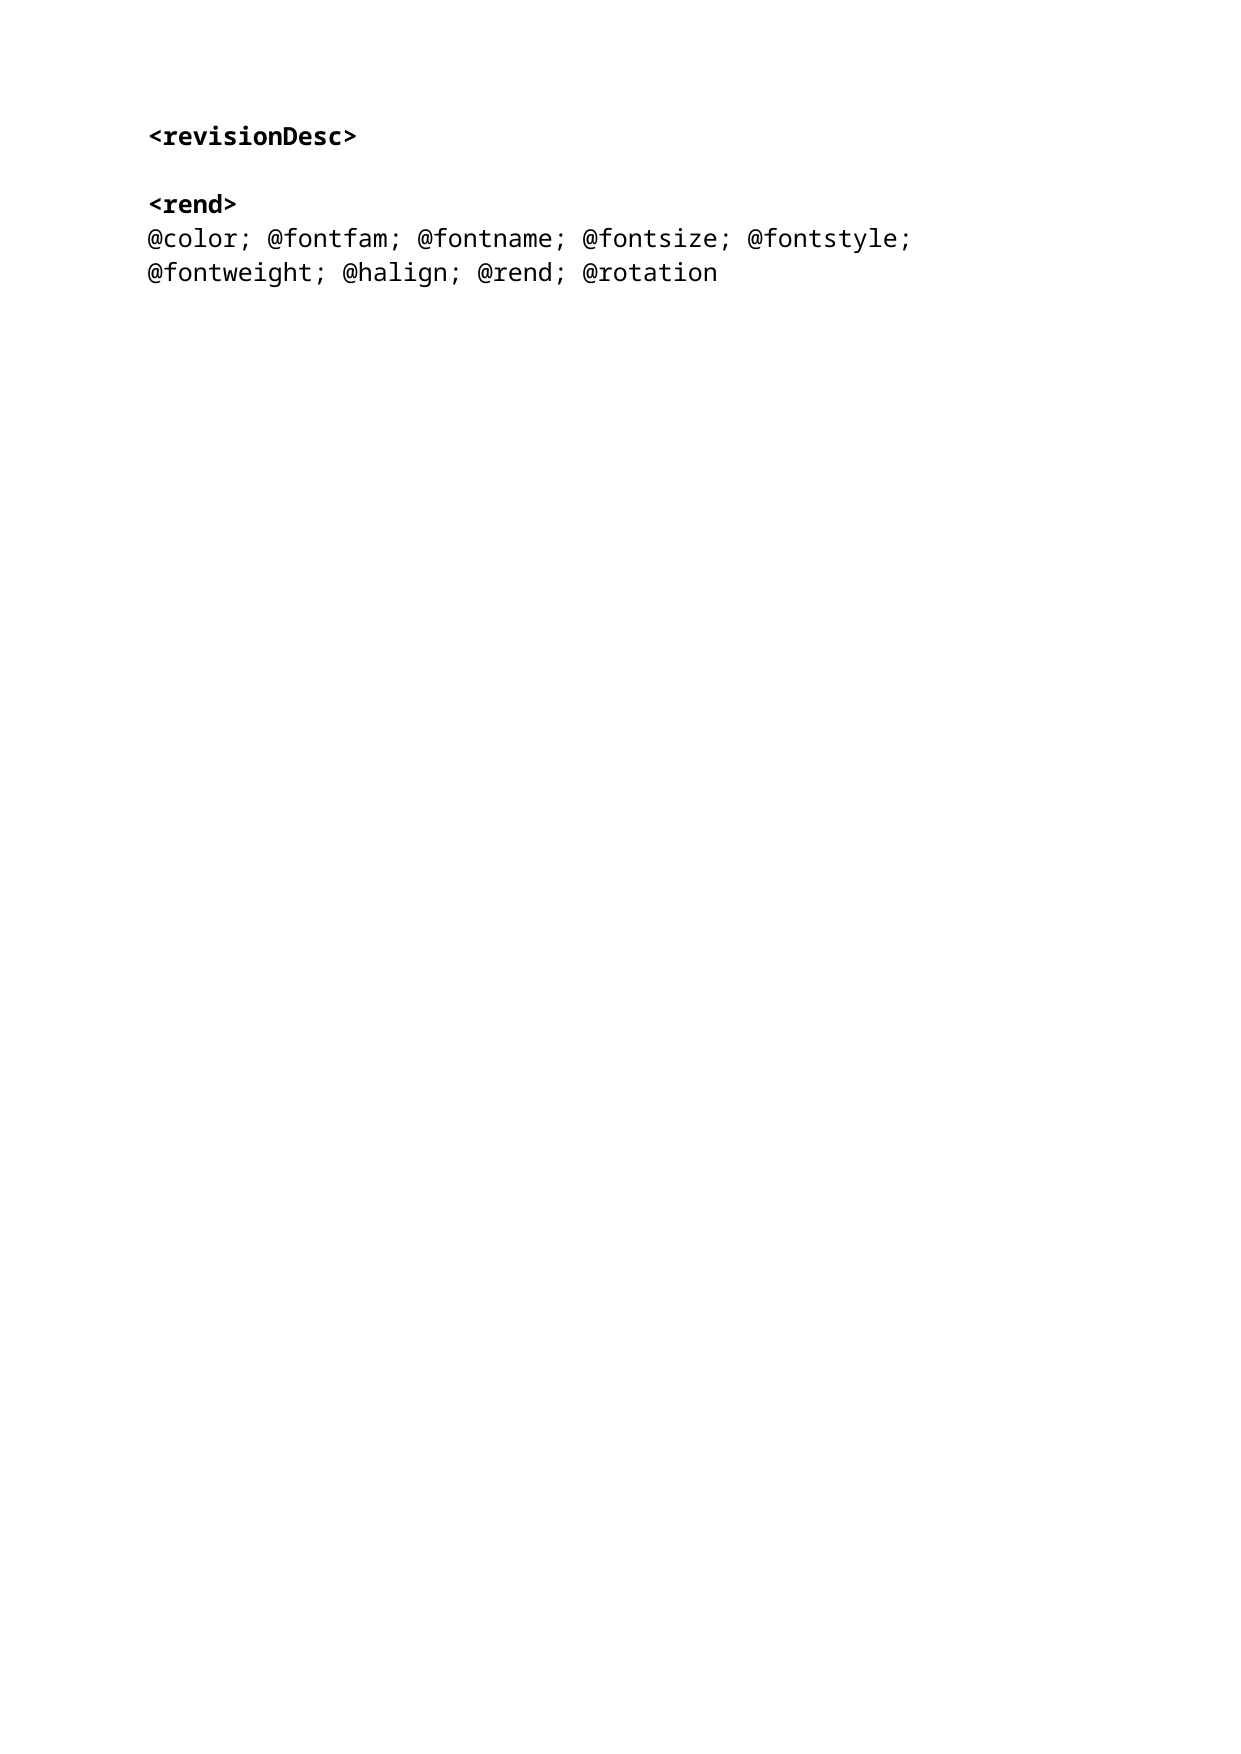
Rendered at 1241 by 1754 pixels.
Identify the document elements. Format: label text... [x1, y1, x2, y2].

text <rend> [148, 186, 1093, 220]
text <revisionDesc> [148, 118, 1093, 152]
text @color; @fontfam; @fontname; @fontsize; @fontstyle; @fontweight; @halign; @rend; @rotation [148, 220, 1093, 288]
